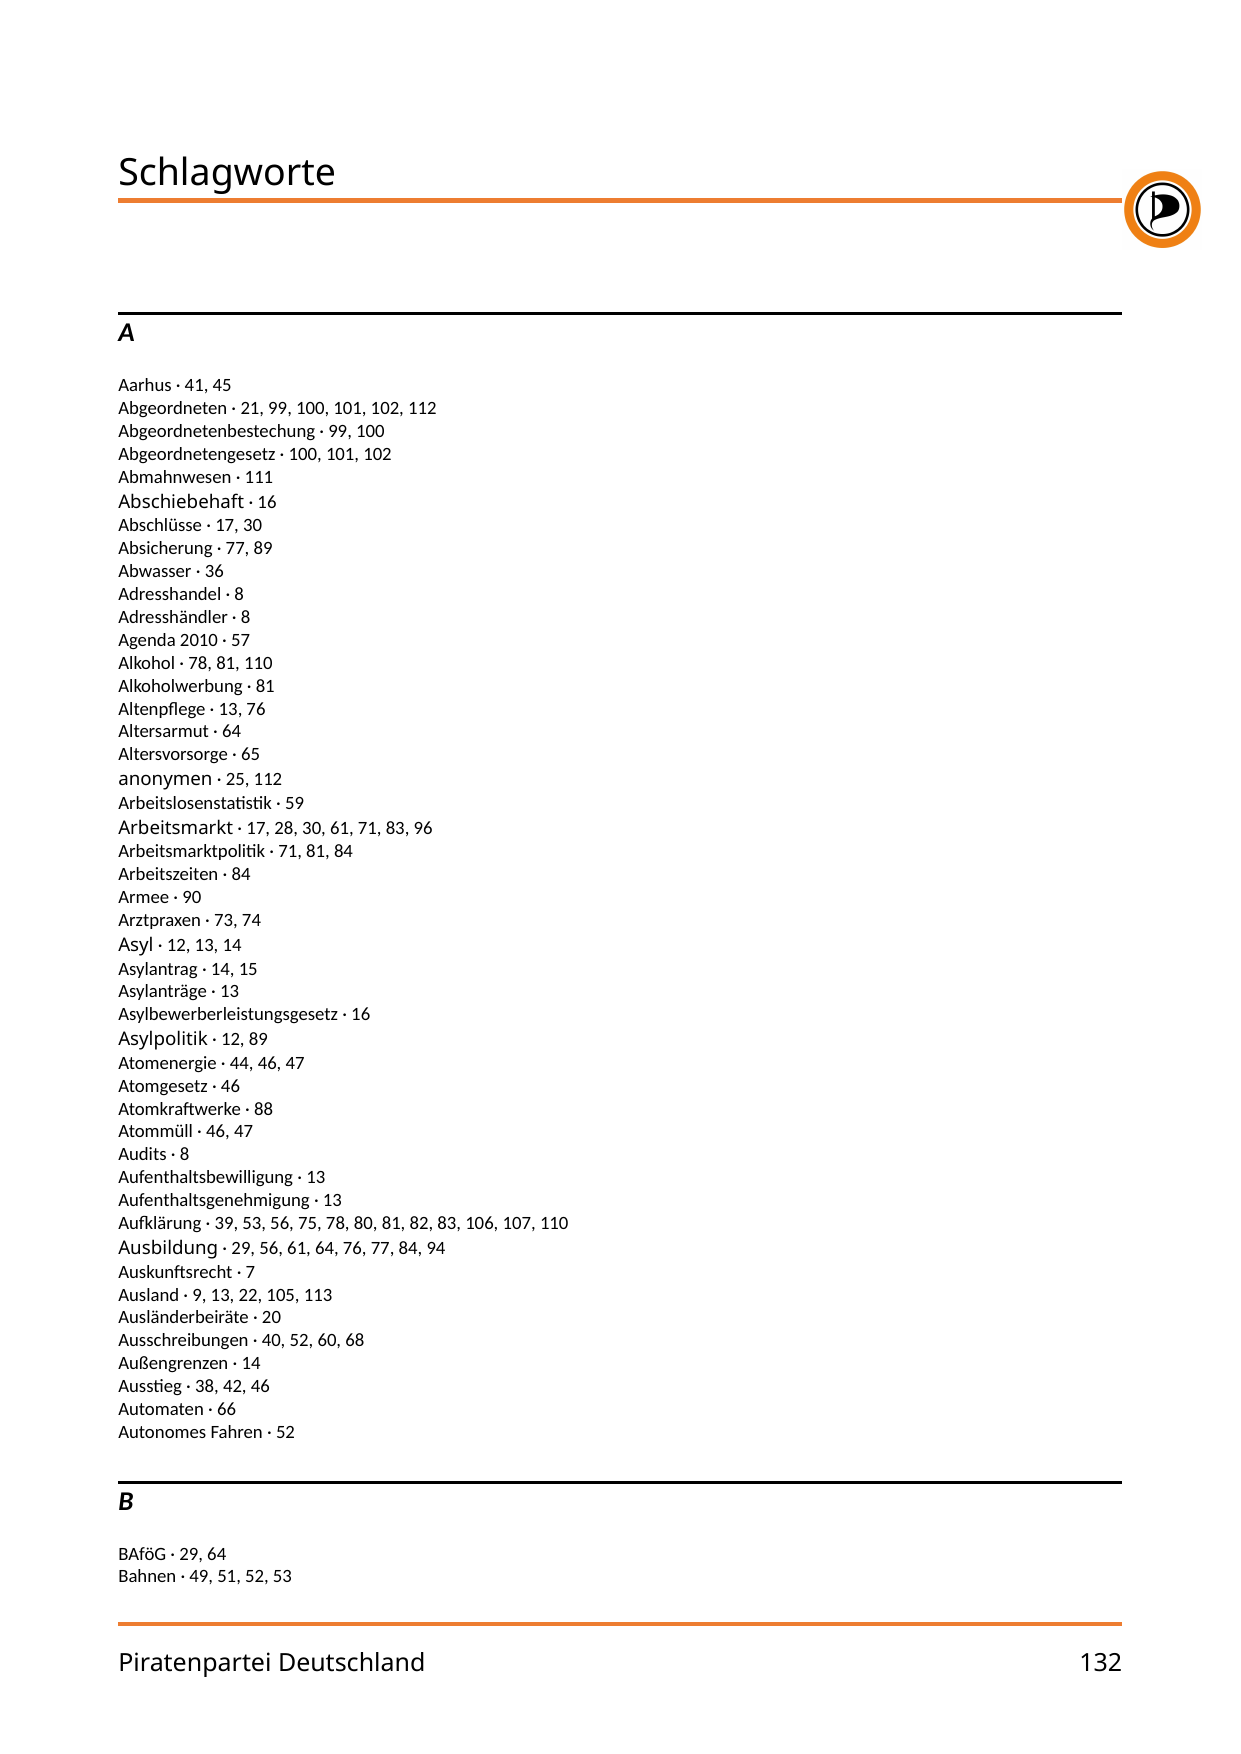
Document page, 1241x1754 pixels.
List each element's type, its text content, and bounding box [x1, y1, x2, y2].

text Arbeitsmarkt · 17, 28, 30, 61, 71, 83, 96 [118, 814, 1122, 839]
text Alkohol · 78, 81, 110 [118, 651, 1122, 674]
text Altenpflege · 13, 76 [118, 697, 1122, 720]
text Altersarmut · 64 [118, 720, 1122, 743]
text Ausland · 9, 13, 22, 105, 113 [118, 1283, 1122, 1306]
text Autonomes Fahren · 52 [118, 1420, 1122, 1443]
text Abschiebehaft · 16 [118, 488, 1122, 513]
text Abschlüsse · 17, 30 [118, 513, 1122, 536]
text Altersvorsorge · 65 [118, 743, 1122, 766]
text Asylbewerberleistungsgesetz · 16 [118, 1002, 1122, 1025]
text A [118, 315, 1122, 348]
text Abwasser · 36 [118, 559, 1122, 582]
text Abgeordneten · 21, 99, 100, 101, 102, 112 [118, 396, 1122, 419]
text Atomgesetz · 46 [118, 1074, 1122, 1097]
text Arbeitslosenstatistik · 59 [118, 791, 1122, 814]
text Ausschreibungen · 40, 52, 60, 68 [118, 1328, 1122, 1351]
text Aufklärung · 39, 53, 56, 75, 78, 80, 81, 82, 83, 106, 107, 110 [118, 1211, 1122, 1234]
text Bahnen · 49, 51, 52, 53 [118, 1565, 1122, 1588]
text Audits · 8 [118, 1143, 1122, 1166]
text Absicherung · 77, 89 [118, 536, 1122, 559]
text Adresshändler · 8 [118, 605, 1122, 628]
text Arztpraxen · 73, 74 [118, 908, 1122, 931]
text Adresshandel · 8 [118, 582, 1122, 605]
text Abgeordnetengesetz · 100, 101, 102 [118, 442, 1122, 465]
text Arbeitszeiten · 84 [118, 862, 1122, 885]
text Automaten · 66 [118, 1397, 1122, 1420]
text Alkoholwerbung · 81 [118, 674, 1122, 697]
text Asylpolitik · 12, 89 [118, 1025, 1122, 1051]
text Aufenthaltsbewilligung · 13 [118, 1166, 1122, 1188]
subtitle Schlagworte [118, 145, 1122, 198]
text Auskunftsrecht · 7 [118, 1260, 1122, 1283]
text Atommüll · 46, 47 [118, 1120, 1122, 1143]
text Atomenergie · 44, 46, 47 [118, 1051, 1122, 1074]
text Aufenthaltsgenehmigung · 13 [118, 1188, 1122, 1211]
text Ausbildung · 29, 56, 61, 64, 76, 77, 84, 94 [118, 1234, 1122, 1260]
text Asyl · 12, 13, 14 [118, 931, 1122, 957]
text anonymen · 25, 112 [118, 766, 1122, 791]
text Aarhus · 41, 45 [118, 373, 1122, 396]
text Abgeordnetenbestechung · 99, 100 [118, 419, 1122, 442]
text Asylantrag · 14, 15 [118, 957, 1122, 979]
text Ausländerbeiräte · 20 [118, 1306, 1122, 1328]
text Außengrenzen · 14 [118, 1351, 1122, 1374]
text Armee · 90 [118, 885, 1122, 908]
text B [118, 1484, 1122, 1517]
text Ausstieg · 38, 42, 46 [118, 1374, 1122, 1397]
text Atomkraftwerke · 88 [118, 1097, 1122, 1120]
text BAföG · 29, 64 [118, 1542, 1122, 1565]
text Abmahnwesen · 111 [118, 465, 1122, 488]
text Arbeitsmarktpolitik · 71, 81, 84 [118, 839, 1122, 862]
text Asylanträge · 13 [118, 979, 1122, 1002]
text Agenda 2010 · 57 [118, 628, 1122, 651]
